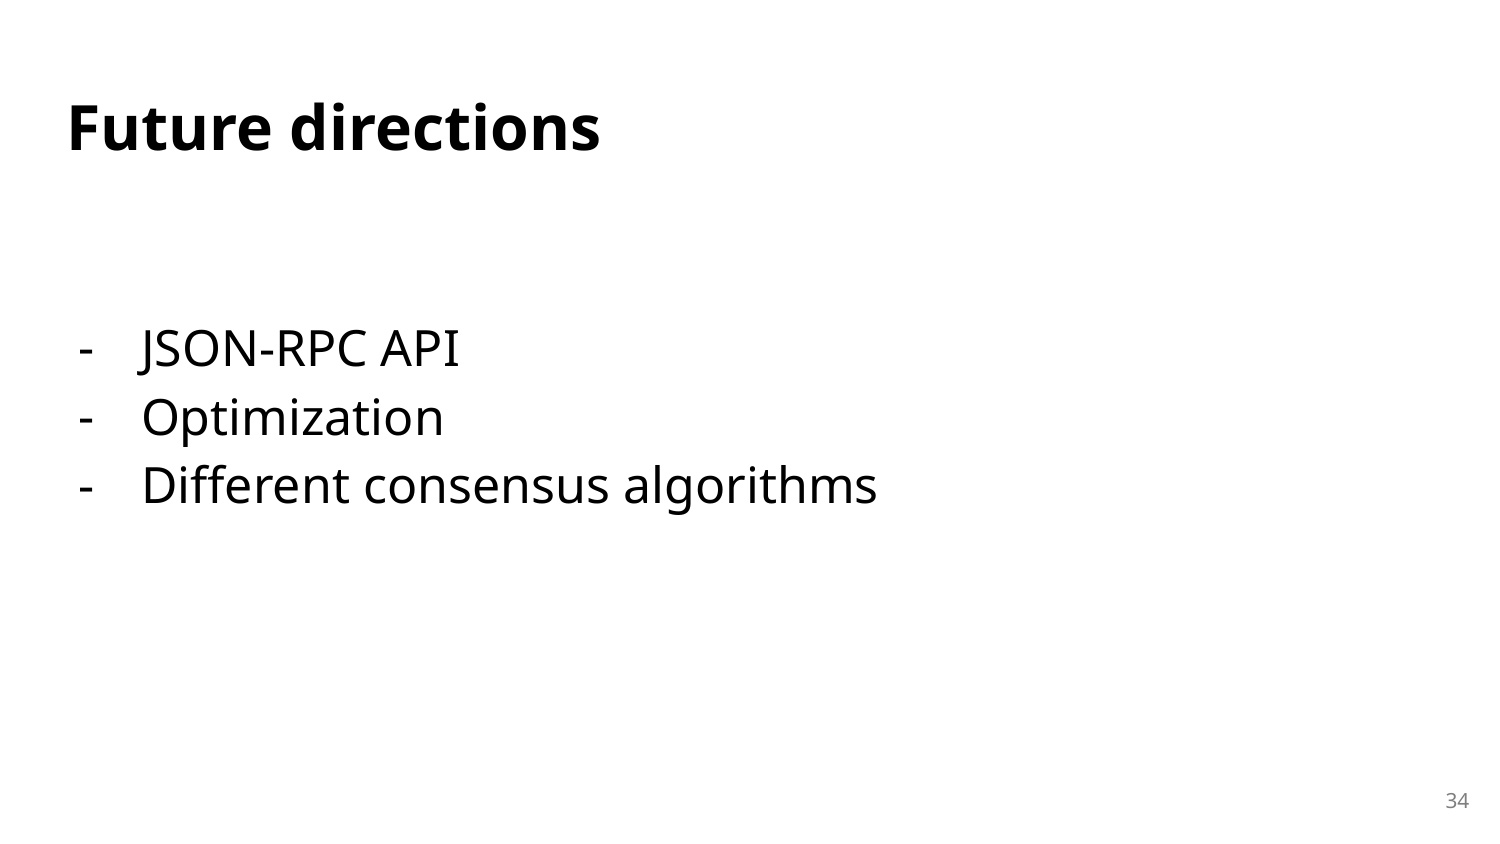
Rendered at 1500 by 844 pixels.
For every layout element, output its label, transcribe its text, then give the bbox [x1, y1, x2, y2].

slide_number [1394, 769, 1484, 834]
list JSON-RPC API Optimization Different consensus algorithms [51, 292, 1449, 750]
title Future directions [51, 72, 1449, 176]
